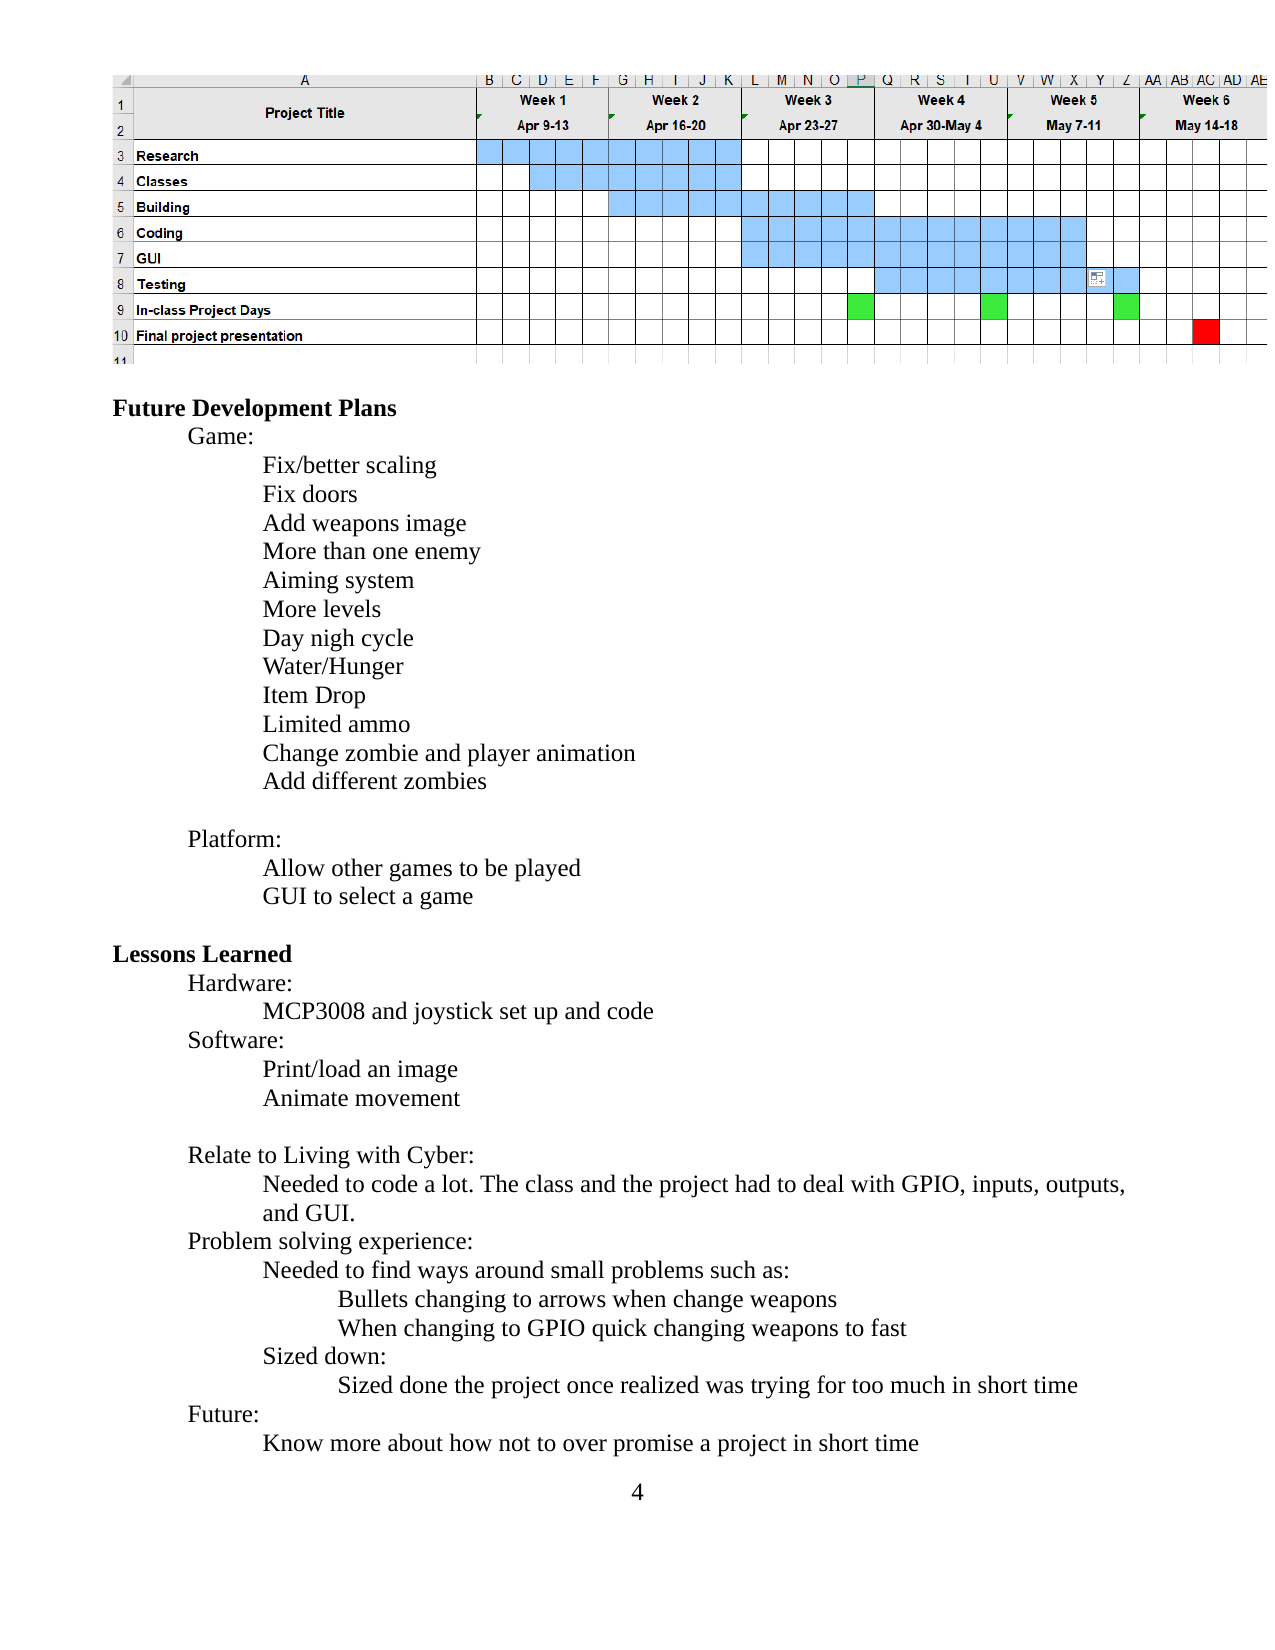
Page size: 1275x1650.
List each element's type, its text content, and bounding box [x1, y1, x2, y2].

text Add weapons image [187, 508, 1162, 536]
text Future Development Plans [112, 393, 1162, 421]
text Needed to code a lot. The class and the project had to deal with GPIO, inputs, outputs, and GUI. [262, 1169, 1162, 1226]
text Relate to Living with Cyber: [112, 1140, 1162, 1169]
text Add different zombies [187, 766, 1162, 795]
text Know more about how not to over promise a project in short time [112, 1428, 1162, 1456]
text Item Drop [187, 680, 1162, 709]
text Aiming system [187, 565, 1162, 594]
text Needed to find ways around small problems such as: [112, 1255, 1162, 1284]
text Platform: [112, 824, 1162, 853]
text Sized done the project once realized was trying for too much in short time [112, 1370, 1162, 1399]
text Fix doors [187, 479, 1162, 508]
text Water/Hunger [187, 651, 1162, 680]
text Limited ammo [187, 709, 1162, 738]
text Problem solving experience: [112, 1226, 1162, 1255]
text Animate movement [112, 1083, 1162, 1111]
text Print/load an image [112, 1054, 1162, 1083]
text More than one enemy [187, 536, 1162, 565]
text Software: [112, 1025, 1162, 1054]
text Allow other games to be played [112, 853, 1162, 881]
text Future: [112, 1399, 1162, 1428]
text Day nigh cycle [187, 623, 1162, 651]
text Hardware: [112, 968, 1162, 996]
text Bullets changing to arrows when change weapons [112, 1284, 1162, 1313]
text Lessons Learned [112, 939, 1162, 968]
text Fix/better scaling [187, 450, 1162, 479]
text When changing to GPIO quick changing weapons to fast [112, 1313, 1162, 1341]
text Game: [112, 421, 1162, 450]
text More levels [187, 594, 1162, 623]
text GUI to select a game [112, 881, 1162, 910]
text Sized down: [112, 1341, 1162, 1370]
text Change zombie and player animation [187, 738, 1162, 766]
text MCP3008 and joystick set up and code [112, 996, 1162, 1025]
